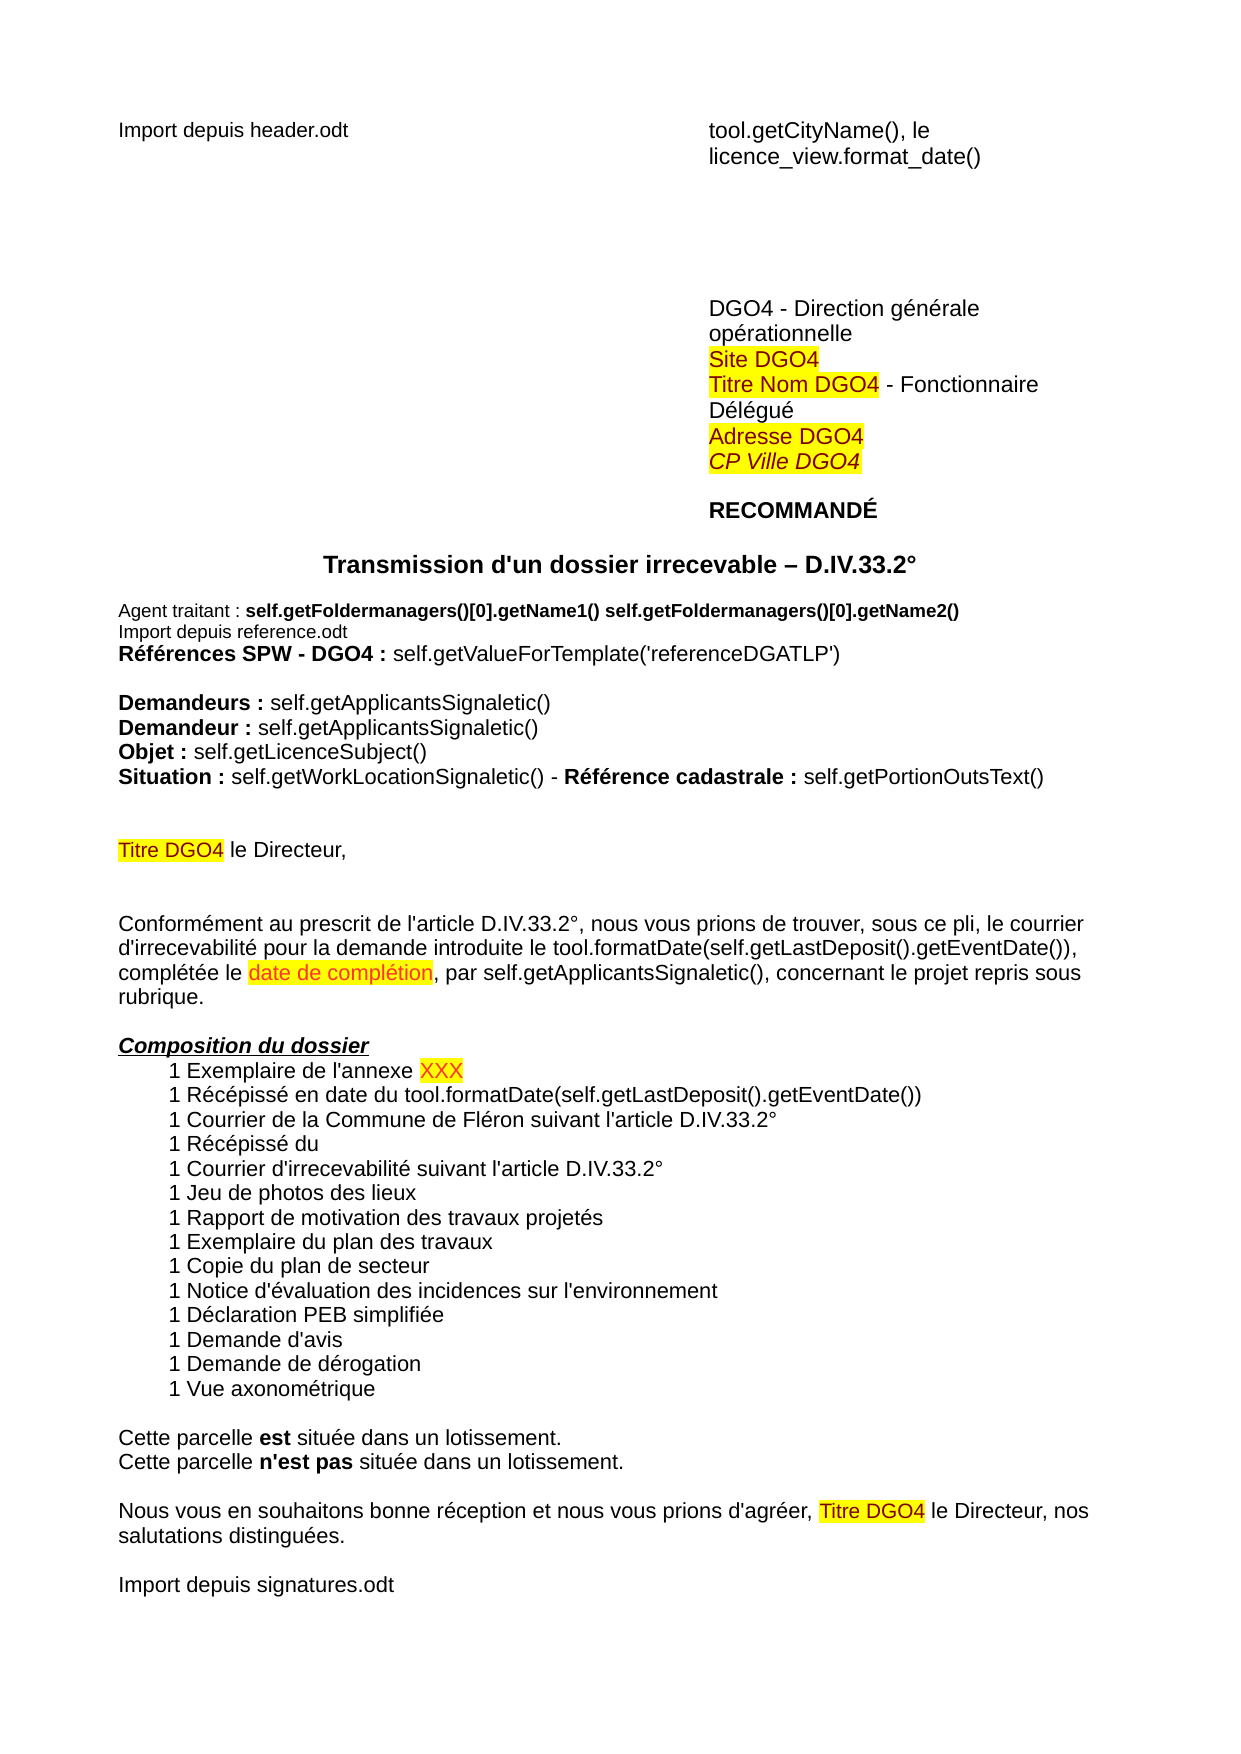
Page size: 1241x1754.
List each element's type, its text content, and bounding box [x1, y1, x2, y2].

text Situation : self.getWorkLocationSignaletic() - Référence cadastrale : self.getPortionOutsText() [118, 764, 1122, 789]
text Cette parcelle n'est pas située dans un lotissement. [118, 1450, 1122, 1474]
text Conformément au prescrit de l'article D.IV.33.2°, nous vous prions de trouver, sous ce pli, le courrier d'irrecevabilité pour la demande introduite le tool.formatDate(self.getLastDeposit().getEventDate()), complétée le date de complétion, par self.getApplicantsSignaletic(), concernant le projet repris sous rubrique. [118, 911, 1122, 1009]
text 1 Demande de dérogation [168, 1352, 1122, 1376]
text Nous vous en souhaitons bonne réception et nous vous prions d'agréer, Titre DGO4 le Directeur, nos salutations distinguées. [118, 1499, 1122, 1548]
text 1 Courrier de la Commune de Fléron suivant l'article D.IV.33.2° [168, 1107, 1122, 1132]
text 1 Déclaration PEB simplifiée [168, 1303, 1122, 1327]
title Transmission d'un dossier irrecevable – D.IV.33.2° [118, 551, 1122, 579]
text Demandeurs : self.getApplicantsSignaletic() [118, 691, 1122, 716]
text 1 Exemplaire du plan des travaux [168, 1229, 1122, 1254]
text 1 Notice d'évaluation des incidences sur l'environnement [168, 1278, 1122, 1303]
text Objet : self.getLicenceSubject() [118, 740, 1122, 764]
text Import depuis signatures.odt [118, 1572, 1122, 1597]
text Cette parcelle est située dans un lotissement. [118, 1425, 1122, 1450]
text 1 Récépissé du [168, 1132, 1122, 1156]
text 1 Récépissé en date du tool.formatDate(self.getLastDeposit().getEventDate()) [168, 1083, 1122, 1107]
text 1 Exemplaire de l'annexe XXX [168, 1058, 1122, 1083]
text Références SPW - DGO4 : self.getValueForTemplate('referenceDGATLP') [118, 642, 1122, 667]
text 1 Rapport de motivation des travaux projetés [168, 1205, 1122, 1229]
text Composition du dossier [118, 1034, 1122, 1058]
text 1 Vue axonométrique [168, 1376, 1122, 1401]
table_header Import depuis header.odt [118, 118, 708, 523]
text Import depuis reference.odt [118, 621, 1122, 642]
text 1 Copie du plan de secteur [168, 1254, 1122, 1278]
text 1 Jeu de photos des lieux [168, 1181, 1122, 1205]
text Demandeur : self.getApplicantsSignaletic() [118, 716, 1122, 740]
text Titre DGO4 le Directeur, [118, 838, 1122, 862]
text 1 Courrier d'irrecevabilité suivant l'article D.IV.33.2° [168, 1156, 1122, 1181]
text 1 Demande d'avis [168, 1327, 1122, 1352]
text Agent traitant : self.getFoldermanagers()[0].getName1() self.getFoldermanagers()[0].getName2() [118, 600, 1122, 621]
table_header tool.getCityName(), le licence_view.format_date() DGO4 - Direction générale opérationnelle Site DGO4 Titre Nom DGO4 - Fonctionnaire Délégué Adresse DGO4 CP Ville DGO4 RECOMMANDÉ [709, 118, 1123, 523]
